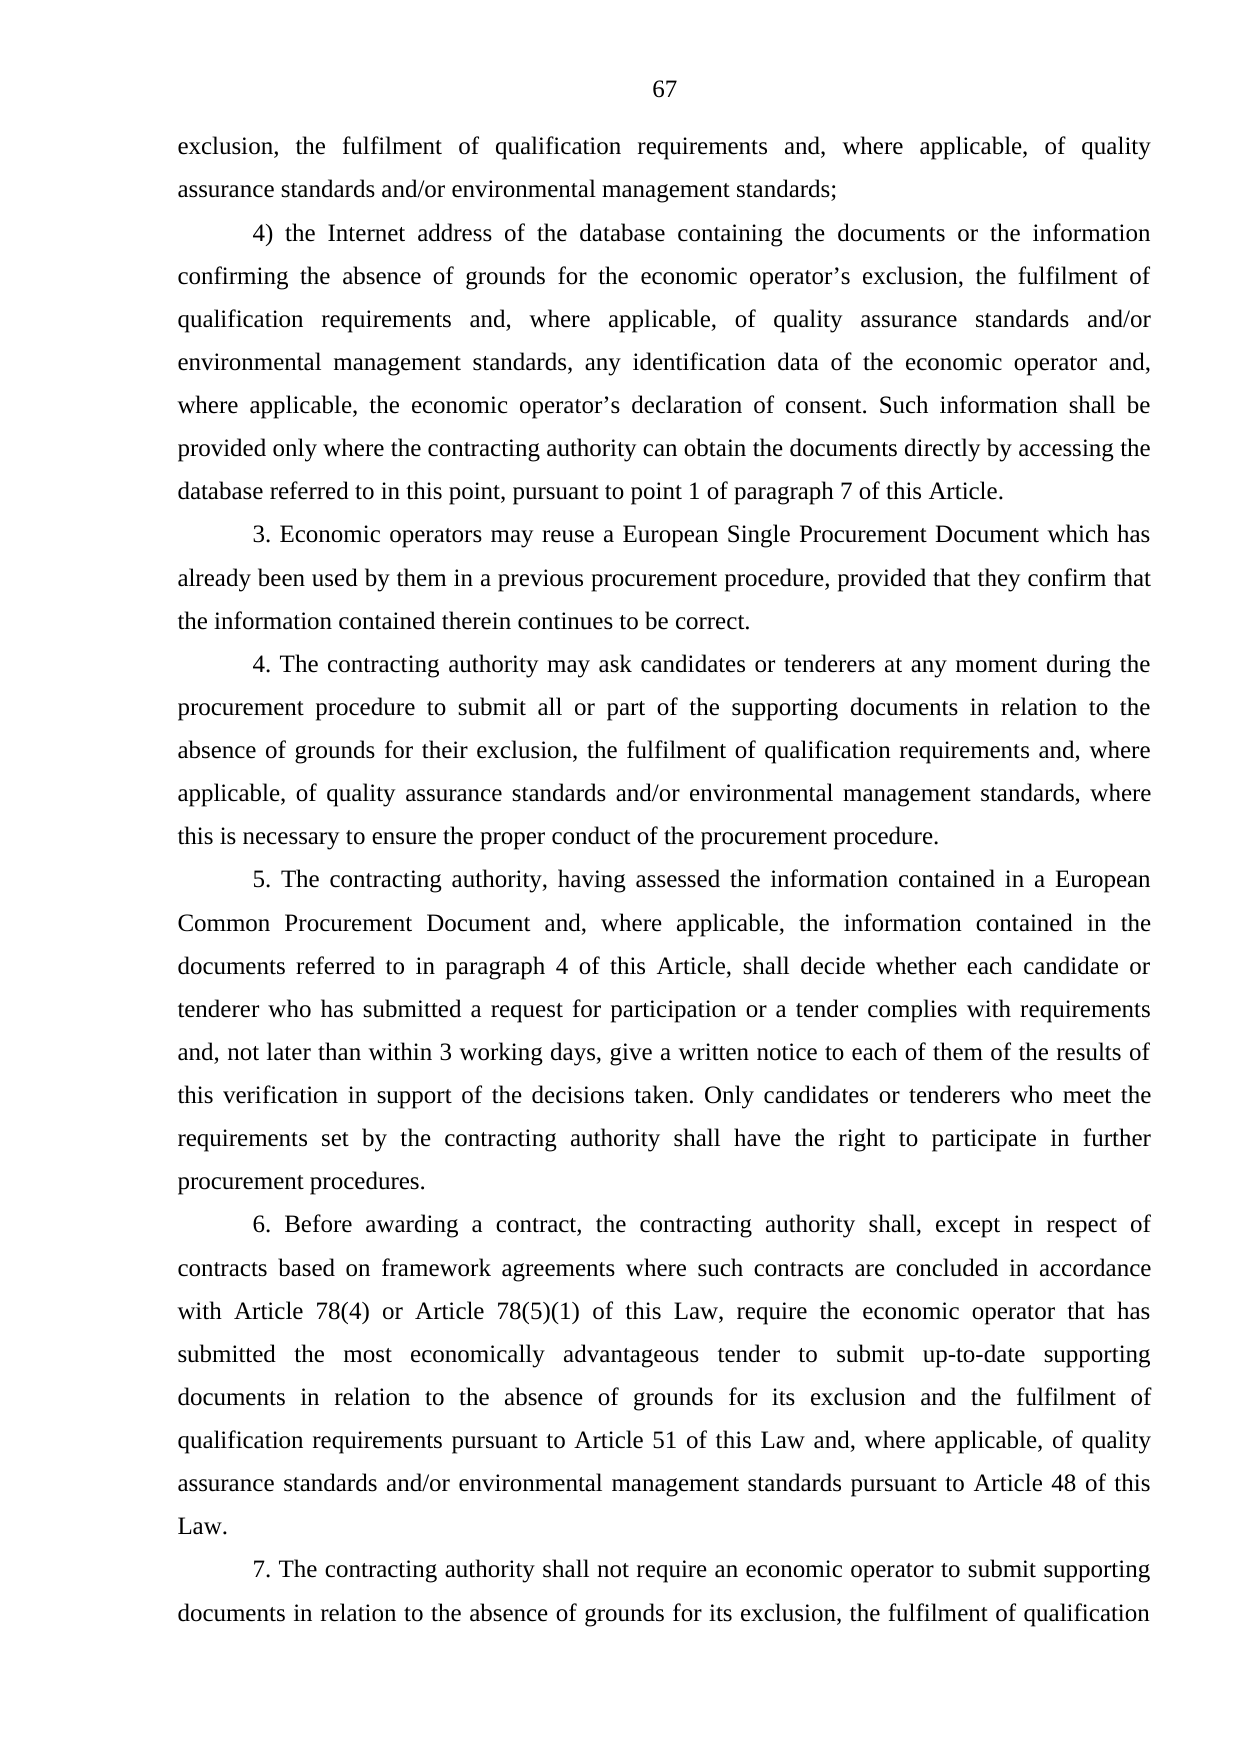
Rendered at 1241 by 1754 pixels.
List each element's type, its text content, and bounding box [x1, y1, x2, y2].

text 7. The contracting authority shall not require an economic operator to submit supporting documents in relation to the absence of grounds for its exclusion, the fulfilment of qualification [177, 1554, 1152, 1626]
text 4. The contracting authority may ask candidates or tenderers at any moment during the procurement procedure to submit all or part of the supporting documents in relation to the absence of grounds for their exclusion, the fulfilment of qualification requirements and, where applicable, of quality assurance standards and/or environmental management standards, where this is necessary to ensure the proper conduct of the procurement procedure. [177, 649, 1152, 850]
text 4) the Internet address of the database containing the documents or the information confirming the absence of grounds for the economic operator’s exclusion, the fulfilment of qualification requirements and, where applicable, of quality assurance standards and/or environmental management standards, any identification data of the economic operator and, where applicable, the economic operator’s declaration of consent. Such information shall be provided only where the contracting authority can obtain the documents directly by accessing the database referred to in this point, pursuant to point 1 of paragraph 7 of this Article. [177, 218, 1152, 505]
text 5. The contracting authority, having assessed the information contained in a European Common Procurement Document and, where applicable, the information contained in the documents referred to in paragraph 4 of this Article, shall decide whether each candidate or tenderer who has submitted a request for participation or a tender complies with requirements and, not later than within 3 working days, give a written notice to each of them of the results of this verification in support of the decisions taken. Only candidates or tenderers who meet the requirements set by the contracting authority shall have the right to participate in further procurement procedures. [177, 864, 1152, 1195]
text 6. Before awarding a contract, the contracting authority shall, except in respect of contracts based on framework agreements where such contracts are concluded in accordance with Article 78(4) or Article 78(5)(1) of this Law, require the economic operator that has submitted the most economically advantageous tender to submit up-to-date supporting documents in relation to the absence of grounds for its exclusion and the fulfilment of qualification requirements pursuant to Article 51 of this Law and, where applicable, of quality assurance standards and/or environmental management standards pursuant to Article 48 of this Law. [177, 1209, 1152, 1540]
text 3. Economic operators may reuse a European Single Procurement Document which has already been used by them in a previous procurement procedure, provided that they confirm that the information contained therein continues to be correct. [177, 519, 1152, 634]
text exclusion, the fulfilment of qualification requirements and, where applicable, of quality assurance standards and/or environmental management standards; [177, 131, 1152, 203]
